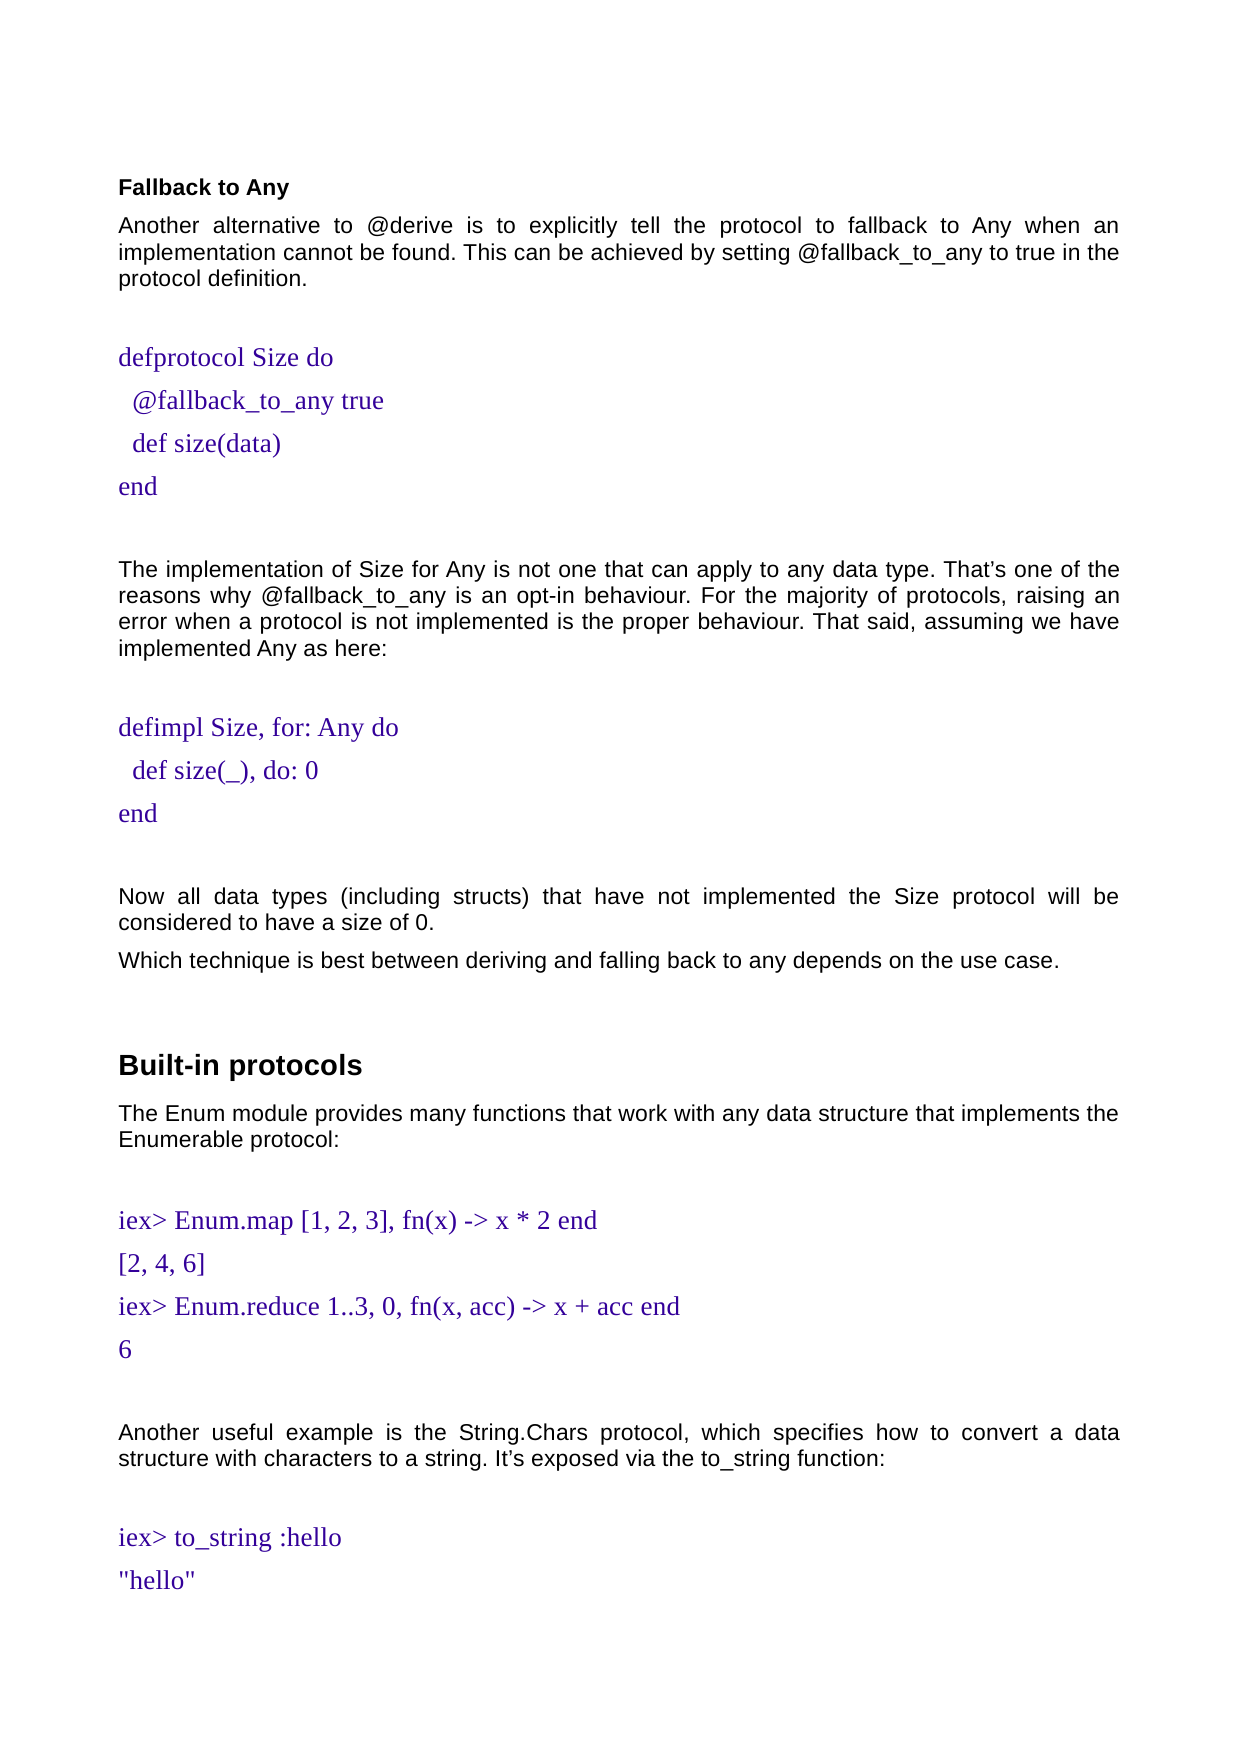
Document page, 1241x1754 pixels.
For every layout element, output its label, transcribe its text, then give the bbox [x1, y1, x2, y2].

text [2, 4, 6] [118, 1247, 1122, 1278]
text def size(_), do: 0 [118, 754, 1122, 785]
text Another alternative to @derive is to explicitly tell the protocol to fallback to Any when an implementation cannot be found. This can be achieved by setting @fallback_to_any to true in the protocol definition. [118, 212, 1122, 291]
text end [118, 797, 1122, 828]
text iex> Enum.map [1, 2, 3], fn(x) -> x * 2 end [118, 1204, 1122, 1235]
text Another useful example is the String.Chars protocol, which specifies how to convert a data structure with characters to a string. It’s exposed via the to_string function: [118, 1419, 1122, 1471]
text defprotocol Size do [118, 341, 1122, 372]
text The Enum module provides many functions that work with any data structure that implements the Enumerable protocol: [118, 1100, 1122, 1153]
text iex> to_string :hello [118, 1521, 1122, 1552]
text "hello" [118, 1564, 1122, 1595]
text def size(data) [118, 427, 1122, 458]
text end [118, 470, 1122, 501]
text Which technique is best between deriving and falling back to any depends on the use case. [118, 947, 1122, 973]
subtitle Built-in protocols [118, 1048, 1122, 1082]
text 6 [118, 1333, 1122, 1364]
text Now all data types (including structs) that have not implemented the Size protocol will be considered to have a size of 0. [118, 883, 1122, 935]
text @fallback_to_any true [118, 384, 1122, 415]
text defimpl Size, for: Any do [118, 711, 1122, 742]
text Fallback to Any [118, 174, 1122, 200]
text iex> Enum.reduce 1..3, 0, fn(x, acc) -> x + acc end [118, 1290, 1122, 1321]
text The implementation of Size for Any is not one that can apply to any data type. That’s one of the reasons why @fallback_to_any is an opt-in behaviour. For the majority of protocols, raising an error when a protocol is not implemented is the proper behaviour. That said, assuming we have implemented Any as here: [118, 556, 1122, 661]
